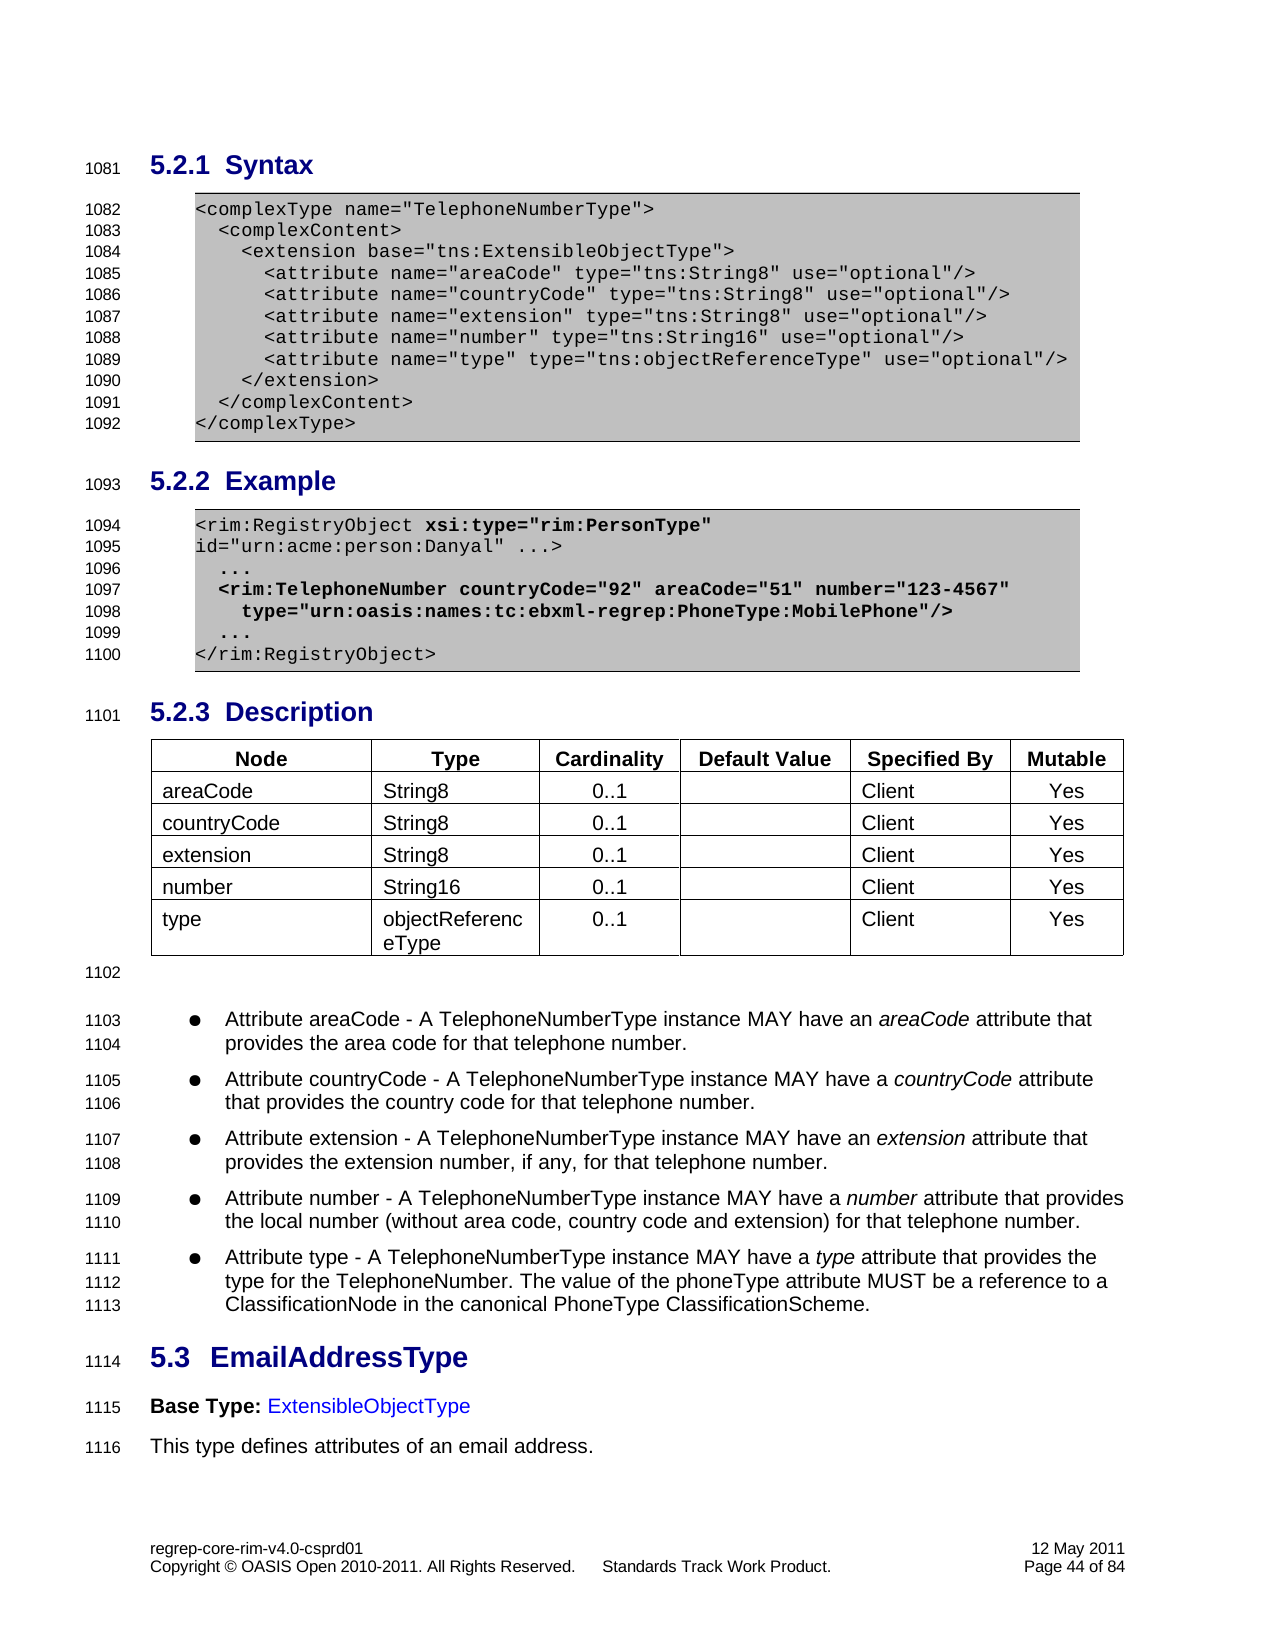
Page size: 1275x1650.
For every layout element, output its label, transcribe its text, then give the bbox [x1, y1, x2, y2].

subtitle EmailAddressType [150, 1341, 1125, 1374]
table_cell [681, 804, 850, 835]
subtitle Example [150, 466, 1125, 496]
table_cell countryCode [152, 804, 371, 835]
text <attribute name="areaCode" type="tns:String8" use="optional"/> [195, 257, 1080, 278]
table_cell 0..1 [540, 836, 679, 867]
table_header Type [372, 740, 539, 771]
list Attribute type - A TelephoneNumberType instance MAY have a type attribute that provides the type for the TelephoneNumber. The value of the phoneType attribute MUST be a reference to a ClassificationNode in the canonical PhoneType ClassificationScheme. [187, 1246, 1125, 1316]
text </extension> [195, 364, 1080, 386]
text </complexContent> [195, 386, 1080, 407]
table_header Default Value [681, 740, 850, 771]
table_cell String8 [372, 772, 539, 803]
text Base Type: ExtensibleObjectType [150, 1395, 1125, 1418]
table_cell Client [851, 868, 1010, 899]
text </complexType> [195, 407, 1080, 441]
table_cell Yes [1011, 868, 1123, 899]
table_cell Yes [1011, 804, 1123, 835]
table_cell Client [851, 900, 1010, 955]
table_cell Client [851, 772, 1010, 803]
table_cell type [152, 900, 371, 955]
table_cell Yes [1011, 772, 1123, 803]
table_header Specified By [851, 740, 1010, 771]
table_header Node [152, 740, 371, 771]
table_cell Client [851, 804, 1010, 835]
text <rim:TelephoneNumber countryCode="92" areaCode="51" number="123-4567" [195, 573, 1080, 594]
subtitle Syntax [150, 150, 1125, 180]
list Attribute extension - A TelephoneNumberType instance MAY have an extension attribute that provides the extension number, if any, for that telephone number. [187, 1127, 1125, 1174]
table_cell Client [851, 836, 1010, 867]
subtitle Description [150, 697, 1125, 727]
text <extension base="tns:ExtensibleObjectType"> [195, 235, 1080, 257]
table_cell areaCode [152, 772, 371, 803]
text <complexType name="TelephoneNumberType"> [195, 194, 1080, 214]
table_cell [681, 868, 850, 899]
table_cell extension [152, 836, 371, 867]
text This type defines attributes of an email address. [150, 1435, 1125, 1458]
table_header Cardinality [540, 740, 679, 771]
table_cell [681, 836, 850, 867]
table_cell number [152, 868, 371, 899]
text <complexContent> [195, 214, 1080, 235]
text ... [195, 552, 1080, 573]
list Attribute countryCode - A TelephoneNumberType instance MAY have a countryCode attribute that provides the country code for that telephone number. [187, 1067, 1125, 1114]
text </rim:RegistryObject> [195, 637, 1080, 671]
table_cell Yes [1011, 900, 1123, 955]
table_cell String16 [372, 868, 539, 899]
table_cell 0..1 [540, 804, 679, 835]
text <attribute name="countryCode" type="tns:String8" use="optional"/> [195, 278, 1080, 300]
table_cell objectReferenceType [372, 900, 539, 955]
table_cell 0..1 [540, 772, 679, 803]
text type="urn:oasis:names:tc:ebxml-regrep:PhoneType:MobilePhone"/> [195, 594, 1080, 616]
table_cell Yes [1011, 836, 1123, 867]
text <attribute name="extension" type="tns:String8" use="optional"/> [195, 300, 1080, 321]
text <rim:RegistryObject xsi:type="rim:PersonType" id="urn:acme:person:Danyal" ...> [195, 510, 1080, 552]
table_cell String8 [372, 804, 539, 835]
table_cell 0..1 [540, 868, 679, 899]
table_cell [681, 772, 850, 803]
table_cell 0..1 [540, 900, 679, 955]
list Attribute number - A TelephoneNumberType instance MAY have a number attribute that provides the local number (without area code, country code and extension) for that telephone number. [187, 1186, 1125, 1233]
table_header Mutable [1011, 740, 1123, 771]
text <attribute name="type" type="tns:objectReferenceType" use="optional"/> [195, 343, 1080, 364]
table_cell [681, 900, 850, 955]
text <attribute name="number" type="tns:String16" use="optional"/> [195, 321, 1080, 343]
table_cell String8 [372, 836, 539, 867]
list Attribute areaCode - A TelephoneNumberType instance MAY have an areaCode attribute that provides the area code for that telephone number. [187, 1007, 1125, 1054]
text ... [195, 616, 1080, 637]
